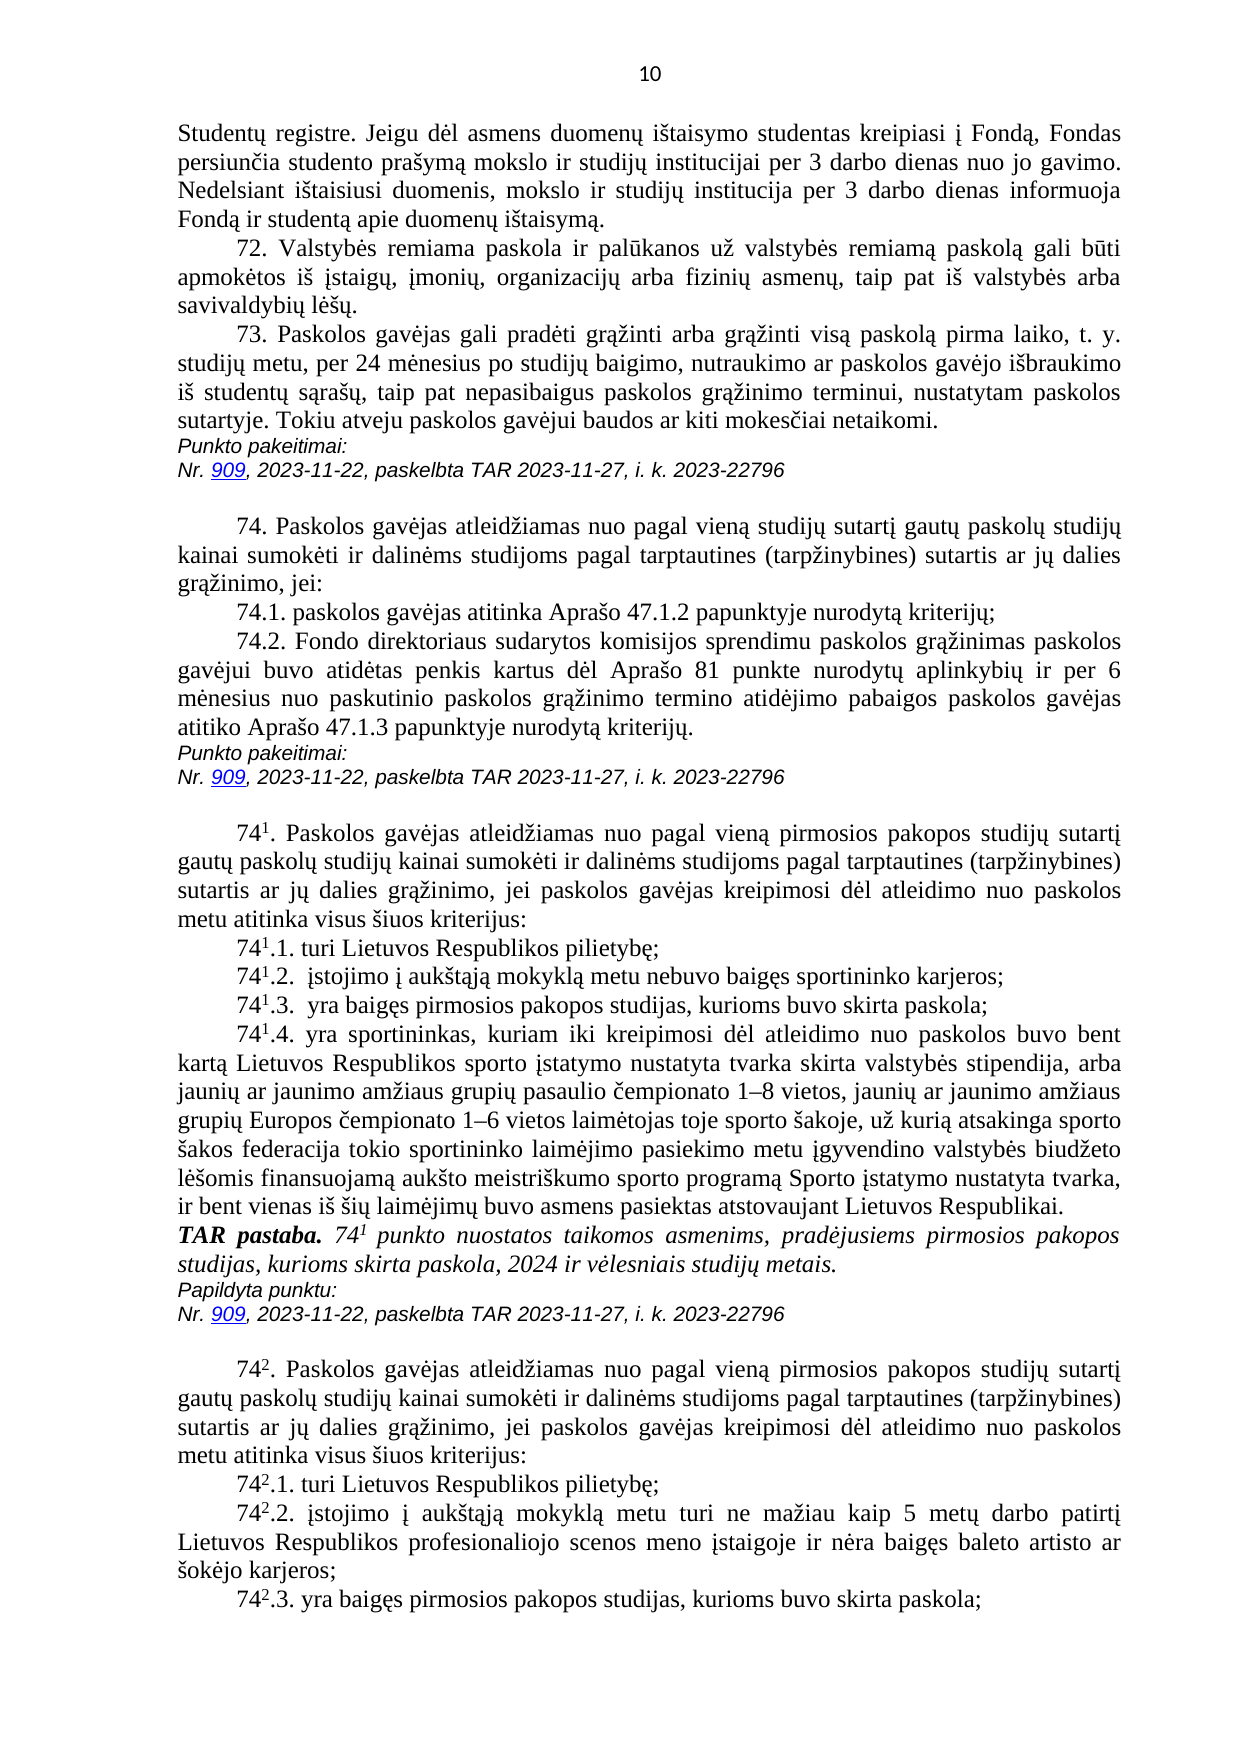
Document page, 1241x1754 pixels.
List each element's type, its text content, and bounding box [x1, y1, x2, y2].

text 742.2. įstojimo į aukštąją mokyklą metu turi ne mažiau kaip 5 metų darbo patirtį Lietuvos Respublikos profesionaliojo scenos meno įstaigoje ir nėra baigęs baleto artisto ar šokėjo karjeros; [177, 1498, 1122, 1584]
text 742.3. yra baigęs pirmosios pakopos studijas, kurioms buvo skirta paskola; [177, 1584, 1122, 1613]
text 742. Paskolos gavėjas atleidžiamas nuo pagal vieną pirmosios pakopos studijų sutartį gautų paskolų studijų kainai sumokėti ir dalinėms studijoms pagal tarptautines (tarpžinybines) sutartis ar jų dalies grąžinimo, jei paskolos gavėjas kreipimosi dėl atleidimo nuo paskolos metu atitinka visus šiuos kriterijus: [177, 1354, 1122, 1469]
text 74.2. Fondo direktoriaus sudarytos komisijos sprendimu paskolos grąžinimas paskolos gavėjui buvo atidėtas penkis kartus dėl Aprašo 81 punkte nurodytų aplinkybių ir per 6 mėnesius nuo paskutinio paskolos grąžinimo termino atidėjimo pabaigos paskolos gavėjas atitiko Aprašo 47.1.3 papunktyje nurodytą kriterijų. [177, 626, 1122, 741]
text Studentų registre. Jeigu dėl asmens duomenų ištaisymo studentas kreipiasi į Fondą, Fondas persiunčia studento prašymą mokslo ir studijų institucijai per 3 darbo dienas nuo jo gavimo. Nedelsiant ištaisiusi duomenis, mokslo ir studijų institucija per 3 darbo dienas informuoja Fondą ir studentą apie duomenų ištaisymą. [177, 118, 1122, 233]
text 742.1. turi Lietuvos Respublikos pilietybę; [177, 1469, 1122, 1498]
text 741.4. yra sportininkas, kuriam iki kreipimosi dėl atleidimo nuo paskolos buvo bent kartą Lietuvos Respublikos sporto įstatymo nustatyta tvarka skirta valstybės stipendija, arba jaunių ar jaunimo amžiaus grupių pasaulio čempionato 1–8 vietos, jaunių ar jaunimo amžiaus grupių Europos čempionato 1–6 vietos laimėtojas toje sporto šakoje, už kurią atsakinga sporto šakos federacija tokio sportininko laimėjimo pasiekimo metu įgyvendino valstybės biudžeto lėšomis finansuojamą aukšto meistriškumo sporto programą Sporto įstatymo nustatyta tvarka, ir bent vienas iš šių laimėjimų buvo asmens pasiektas atstovaujant Lietuvos Respublikai. [177, 1019, 1122, 1220]
text Punkto pakeitimai: [177, 434, 1122, 458]
text 74. Paskolos gavėjas atleidžiamas nuo pagal vieną studijų sutartį gautų paskolų studijų kainai sumokėti ir dalinėms studijoms pagal tarptautines (tarpžinybines) sutartis ar jų dalies grąžinimo, jei: [177, 511, 1122, 597]
text Punkto pakeitimai: [177, 741, 1122, 765]
text 741.3. yra baigęs pirmosios pakopos studijas, kurioms buvo skirta paskola; [177, 990, 1122, 1019]
text 741.1. turi Lietuvos Respublikos pilietybę; [177, 933, 1122, 961]
text Nr. 909, 2023-11-22, paskelbta TAR 2023-11-27, i. k. 2023-22796 [177, 765, 1122, 789]
text 741. Paskolos gavėjas atleidžiamas nuo pagal vieną pirmosios pakopos studijų sutartį gautų paskolų studijų kainai sumokėti ir dalinėms studijoms pagal tarptautines (tarpžinybines) sutartis ar jų dalies grąžinimo, jei paskolos gavėjas kreipimosi dėl atleidimo nuo paskolos metu atitinka visus šiuos kriterijus: [177, 818, 1122, 933]
text Nr. 909, 2023-11-22, paskelbta TAR 2023-11-27, i. k. 2023-22796 [177, 458, 1122, 482]
text Nr. 909, 2023-11-22, paskelbta TAR 2023-11-27, i. k. 2023-22796 [177, 1302, 1122, 1326]
text Papildyta punktu: [177, 1278, 1122, 1302]
text 73. Paskolos gavėjas gali pradėti grąžinti arba grąžinti visą paskolą pirma laiko, t. y. studijų metu, per 24 mėnesius po studijų baigimo, nutraukimo ar paskolos gavėjo išbraukimo iš studentų sąrašų, taip pat nepasibaigus paskolos grąžinimo terminui, nustatytam paskolos sutartyje. Tokiu atveju paskolos gavėjui baudos ar kiti mokesčiai netaikomi. [177, 319, 1122, 434]
text 72. Valstybės remiama paskola ir palūkanos už valstybės remiamą paskolą gali būti apmokėtos iš įstaigų, įmonių, organizacijų arba fizinių asmenų, taip pat iš valstybės arba savivaldybių lėšų. [177, 233, 1122, 319]
text 741.2. įstojimo į aukštąją mokyklą metu nebuvo baigęs sportininko karjeros; [177, 961, 1122, 990]
text TAR pastaba. 741 punkto nuostatos taikomos asmenims, pradėjusiems pirmosios pakopos studijas, kurioms skirta paskola, 2024 ir vėlesniais studijų metais. [177, 1220, 1122, 1278]
text 74.1. paskolos gavėjas atitinka Aprašo 47.1.2 papunktyje nurodytą kriterijų; [177, 597, 1122, 626]
